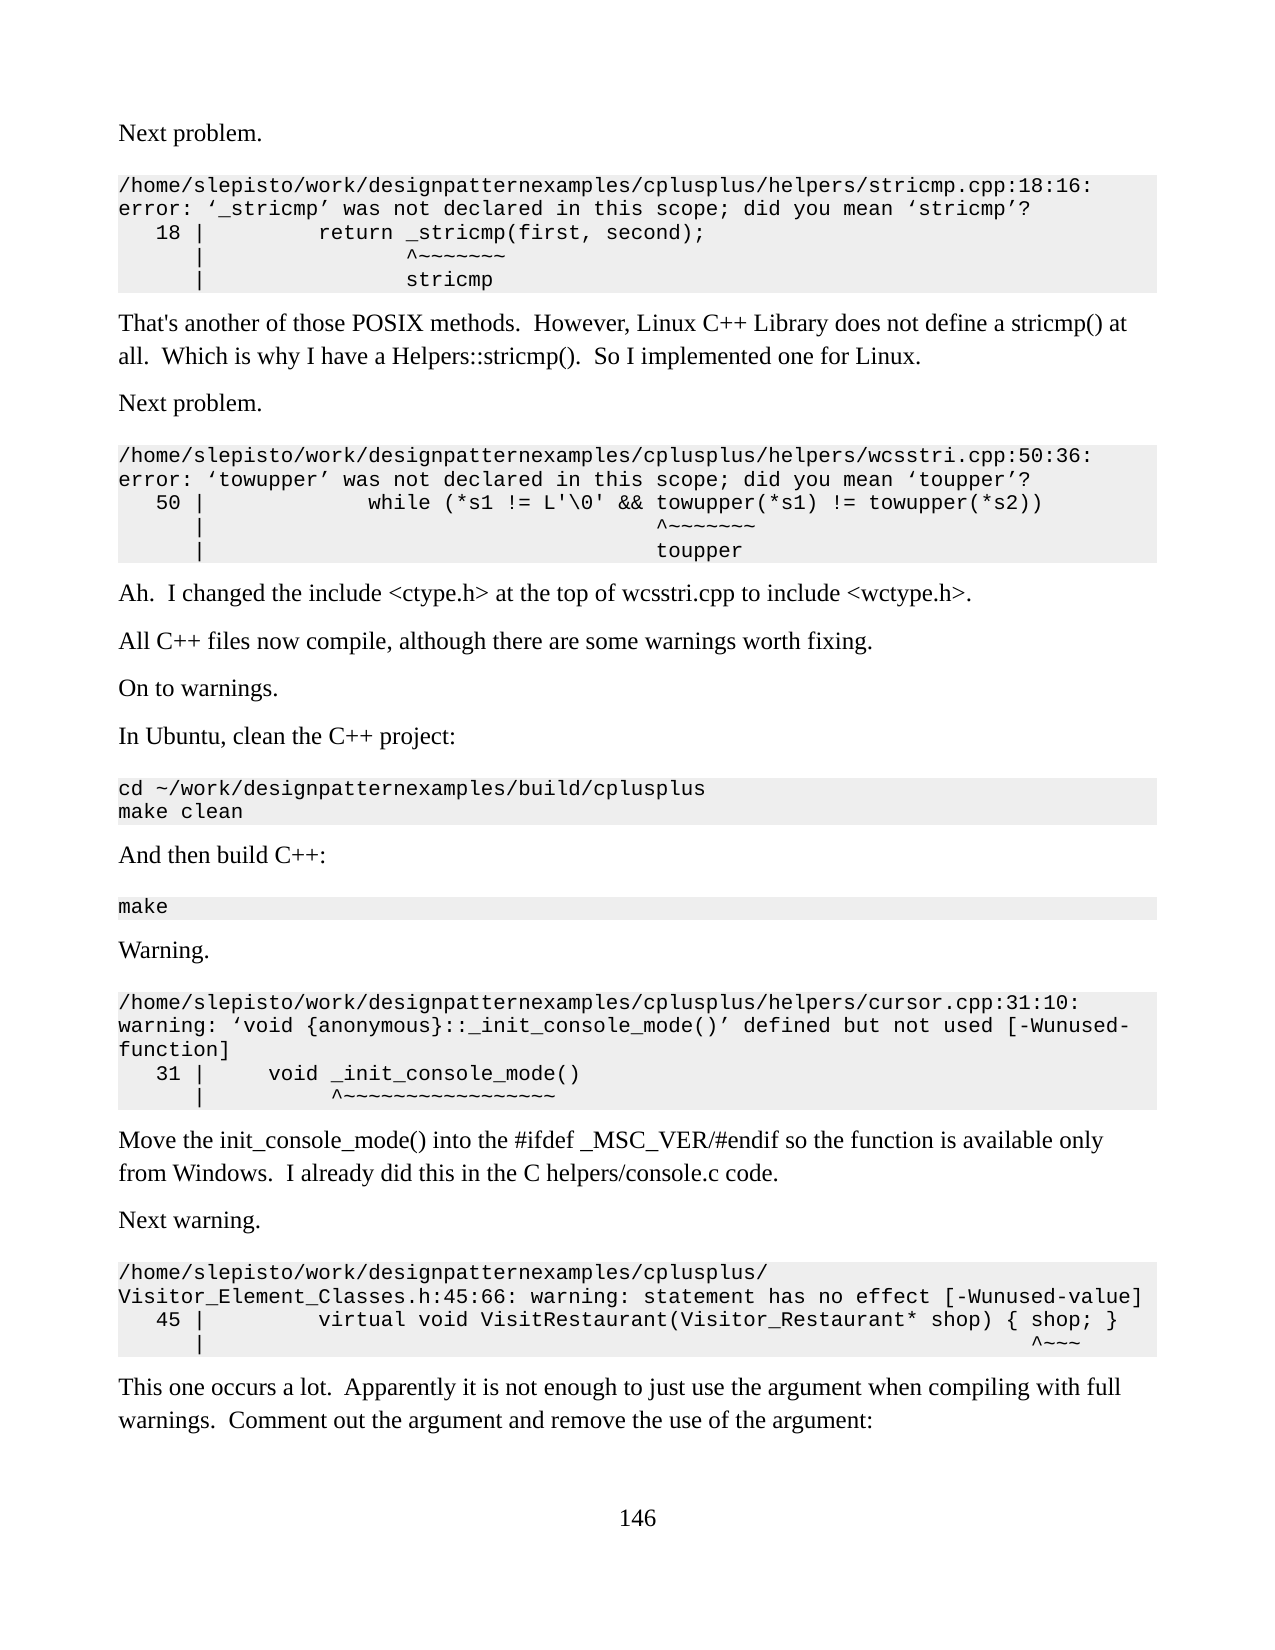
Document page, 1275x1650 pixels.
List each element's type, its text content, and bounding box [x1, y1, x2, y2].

text 50 | while (*s1 != L'\0' && towupper(*s1) != towupper(*s2)) [118, 492, 1157, 516]
text /home/slepisto/work/designpatternexamples/cplusplus/helpers/cursor.cpp:31:10: warning: ‘void {anonymous}::_init_console_mode()’ defined but not used [-Wunused-function] [118, 992, 1157, 1063]
text | ^~~~~~~~ [118, 516, 1157, 540]
text /home/slepisto/work/designpatternexamples/cplusplus/Visitor_Element_Classes.h:45:66: warning: statement has no effect [-Wunused-value] [118, 1262, 1157, 1309]
text Move the init_console_mode() into the #ifdef _MSC_VER/#endif so the function is available only from Windows. I already did this in the C helpers/console.c code. [118, 1125, 1157, 1187]
text make [118, 897, 1157, 920]
text Next warning. [118, 1206, 1157, 1234]
text 31 | void _init_console_mode() [118, 1063, 1157, 1086]
text That's another of those POSIX methods. However, Linux C++ Library does not define a stricmp() at all. Which is why I have a Helpers::stricmp(). So I implemented one for Linux. [118, 308, 1157, 370]
text | ^~~~ [118, 1333, 1157, 1357]
text This one occurs a lot. Apparently it is not enough to just use the argument when compiling with full warnings. Comment out the argument and remove the use of the argument: [118, 1372, 1157, 1433]
text | toupper [118, 540, 1157, 563]
text In Ubuntu, clean the C++ project: [118, 721, 1157, 750]
text make clean [118, 801, 1157, 825]
text On to warnings. [118, 673, 1157, 702]
text | stricmp [118, 269, 1157, 293]
text | ^~~~~~~~ [118, 246, 1157, 269]
text | ^~~~~~~~~~~~~~~~~~ [118, 1086, 1157, 1110]
text Ah. I changed the include <ctype.h> at the top of wcsstri.cpp to include <wctype.h>. [118, 578, 1157, 607]
text /home/slepisto/work/designpatternexamples/cplusplus/helpers/stricmp.cpp:18:16: error: ‘_stricmp’ was not declared in this scope; did you mean ‘stricmp’? [118, 175, 1157, 222]
text And then build C++: [118, 840, 1157, 869]
text Next problem. [118, 118, 1157, 147]
text All C++ files now compile, although there are some warnings worth fixing. [118, 626, 1157, 655]
text cd ~/work/designpatternexamples/build/cplusplus [118, 778, 1157, 801]
text Next problem. [118, 388, 1157, 417]
text /home/slepisto/work/designpatternexamples/cplusplus/helpers/wcsstri.cpp:50:36: error: ‘towupper’ was not declared in this scope; did you mean ‘toupper’? [118, 445, 1157, 492]
text 45 | virtual void VisitRestaurant(Visitor_Restaurant* shop) { shop; } [118, 1309, 1157, 1333]
text 18 | return _stricmp(first, second); [118, 222, 1157, 246]
text Warning. [118, 935, 1157, 964]
